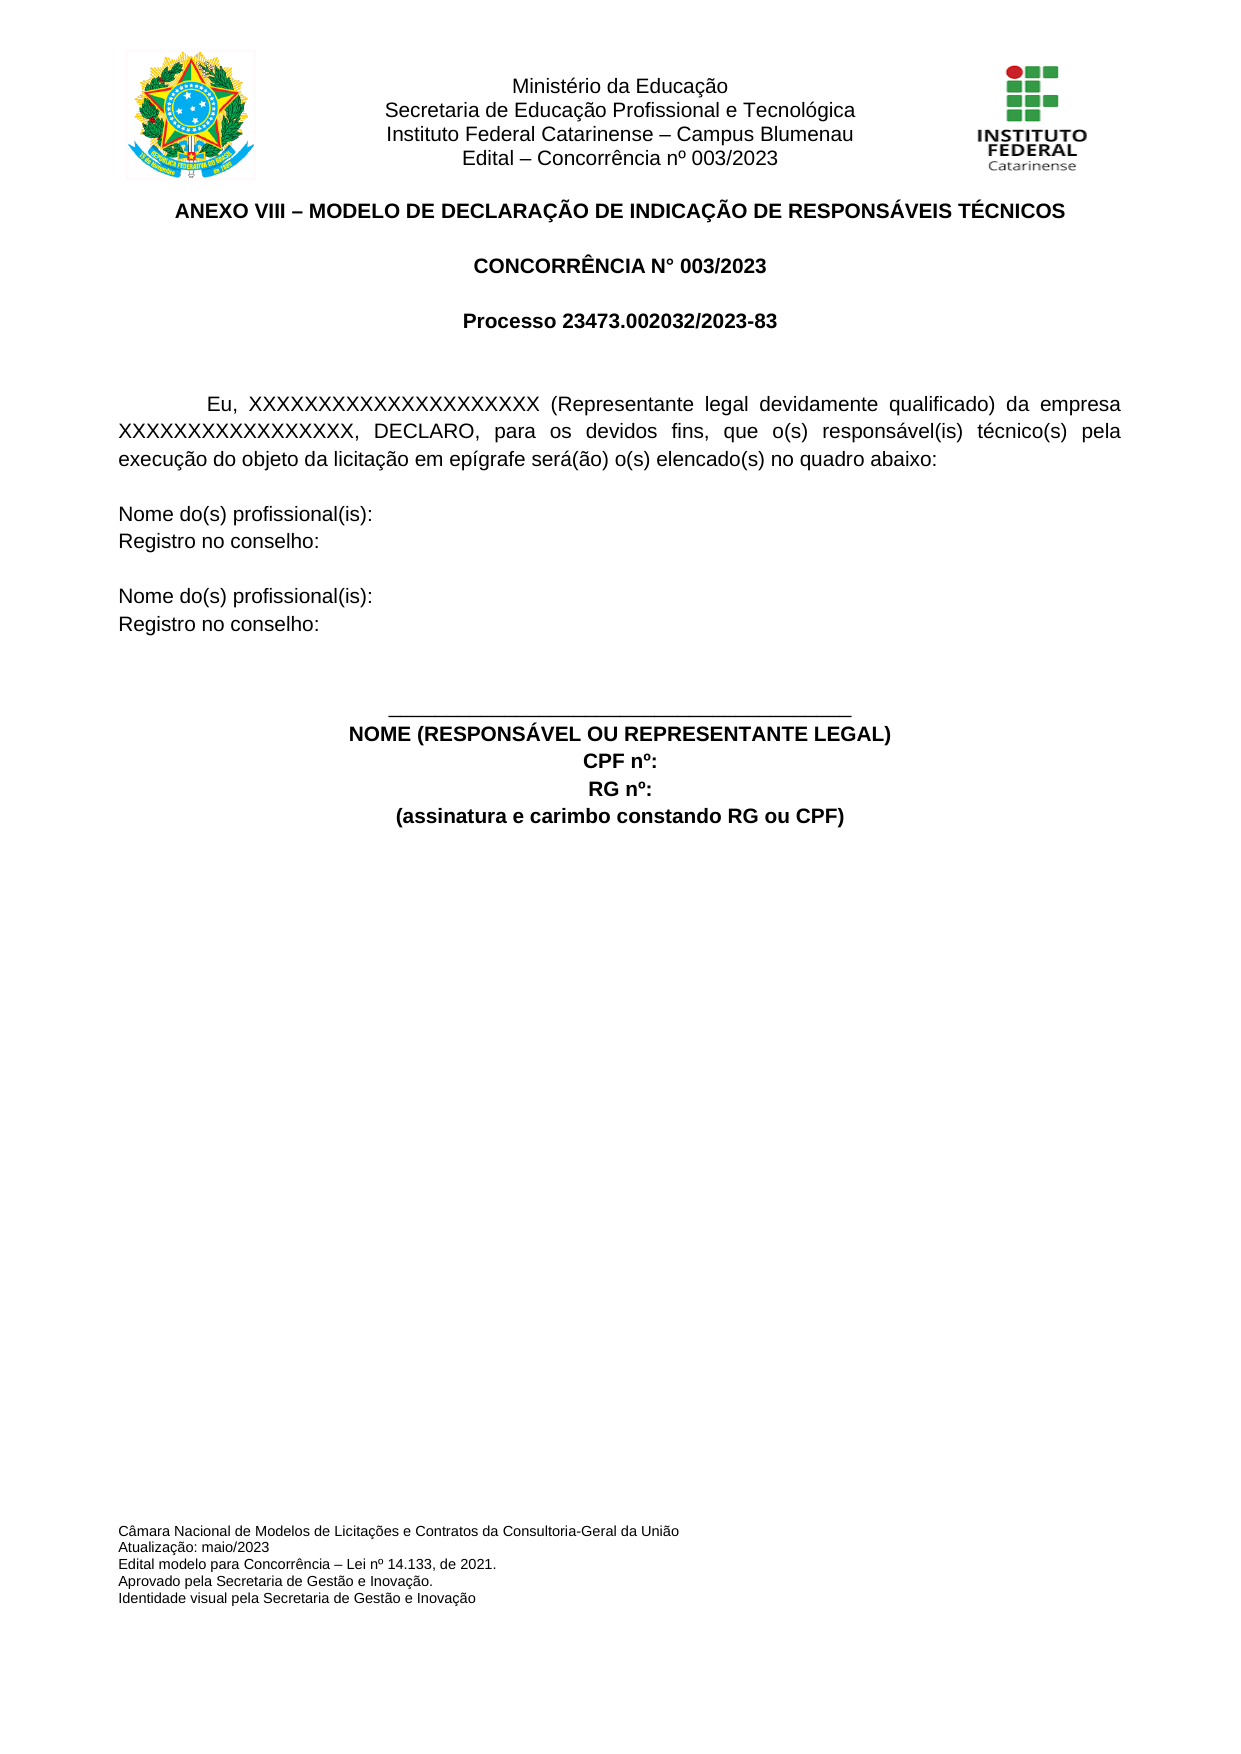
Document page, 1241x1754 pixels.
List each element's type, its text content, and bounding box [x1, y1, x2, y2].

picture [963, 54, 1102, 182]
text NOME (RESPONSÁVEL OU REPRESENTANTE LEGAL) [118, 722, 1122, 746]
text ________________________________________ [118, 694, 1122, 718]
text Eu, XXXXXXXXXXXXXXXXXXXXX (Representante legal devidamente qualificado) da empresa XXXXXXXXXXXXXXXXX, DECLARO, para os devidos fins, que o(s) responsável(is) técnico(s) pela execução do objeto da licitação em epígrafe será(ão) o(s) elencado(s) no quadro abaixo: [118, 392, 1122, 471]
text RG nº: [118, 777, 1122, 801]
text Nome do(s) profissional(is): [118, 502, 1122, 526]
text CPF nº: [118, 749, 1122, 773]
picture [152, 152, 167, 162]
text (assinatura e carimbo constando RG ou CPF) [118, 804, 1122, 828]
picture [209, 148, 254, 178]
text CONCORRÊNCIA N° 003/2023 [118, 254, 1122, 278]
picture [222, 163, 231, 169]
text Registro no conselho: [118, 612, 1122, 636]
text Nome do(s) profissional(is): [118, 584, 1122, 608]
text Processo 23473.002032/2023-83 [118, 309, 1122, 333]
picture [216, 156, 224, 162]
text ANEXO VIII – MODELO DE DECLARAÇÃO DE INDICAÇÃO DE RESPONSÁVEIS TÉCNICOS [118, 199, 1122, 223]
text Registro no conselho: [118, 529, 1122, 553]
picture [128, 147, 174, 178]
picture [128, 52, 254, 178]
